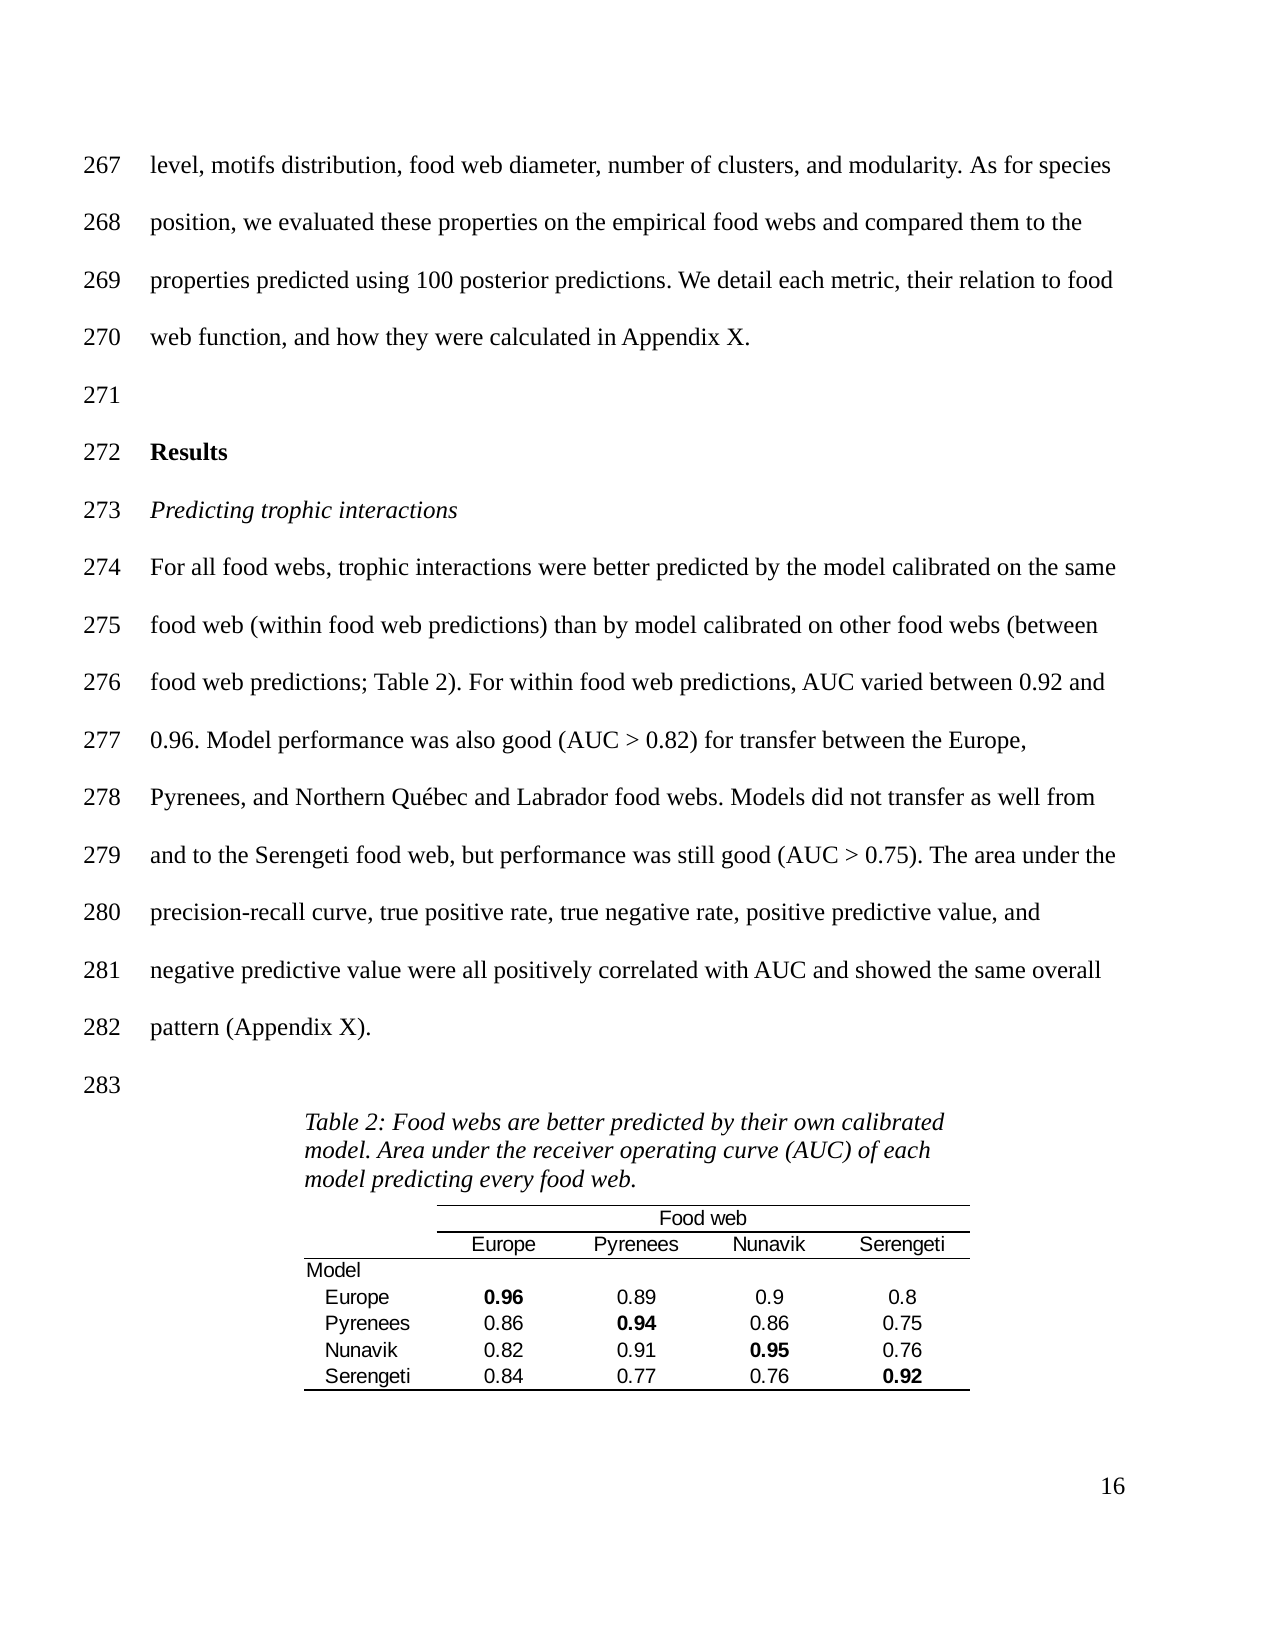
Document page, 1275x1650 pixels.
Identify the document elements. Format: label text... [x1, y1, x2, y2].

text Results [150, 437, 1125, 466]
text Table 2: Food webs are better predicted by their own calibrated model. Area under the receiver operating curve (AUC) of each model predicting every food web. [304, 1107, 971, 1193]
text For all food webs, trophic interactions were better predicted by the model calibrated on the same food web (within food web predictions) than by model calibrated on other food webs (between food web predictions; Table 2). For within food web predictions, AUC varied between 0.92 and 0.96. Model performance was also good (AUC > 0.82) for transfer between the Europe, Pyrenees, and Northern Québec and Labrador food webs. Models did not transfer as well from and to the Serengeti food web, but performance was still good (AUC > 0.75). The area under the precision-recall curve, true positive rate, true negative rate, positive predictive value, and negative predictive value were all positively correlated with AUC and showed the same overall pattern (Appendix X). [150, 552, 1125, 1041]
text Predicting trophic interactions [150, 495, 1125, 524]
text level, motifs distribution, food web diameter, number of clusters, and modularity. As for species position, we evaluated these properties on the empirical food webs and compared them to the properties predicted using 100 posterior predictions. We detail each metric, their relation to food web function, and how they were calculated in Appendix X. [150, 150, 1125, 351]
